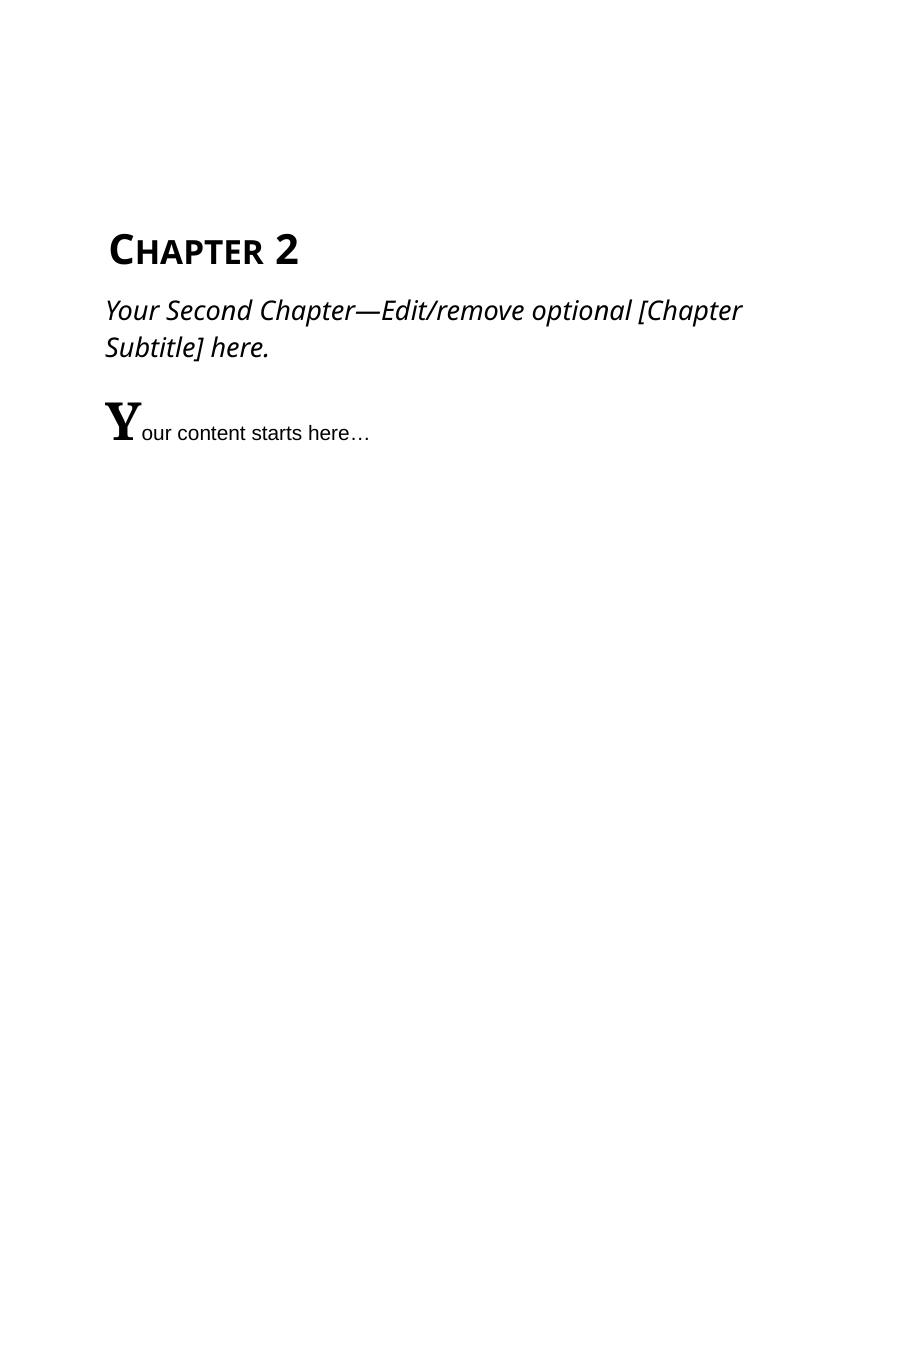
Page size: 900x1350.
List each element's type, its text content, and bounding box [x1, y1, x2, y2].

subtitle Your Second Chapter—Edit/remove optional [Chapter Subtitle] here. [105, 291, 847, 365]
text Your content starts here… [105, 384, 847, 484]
